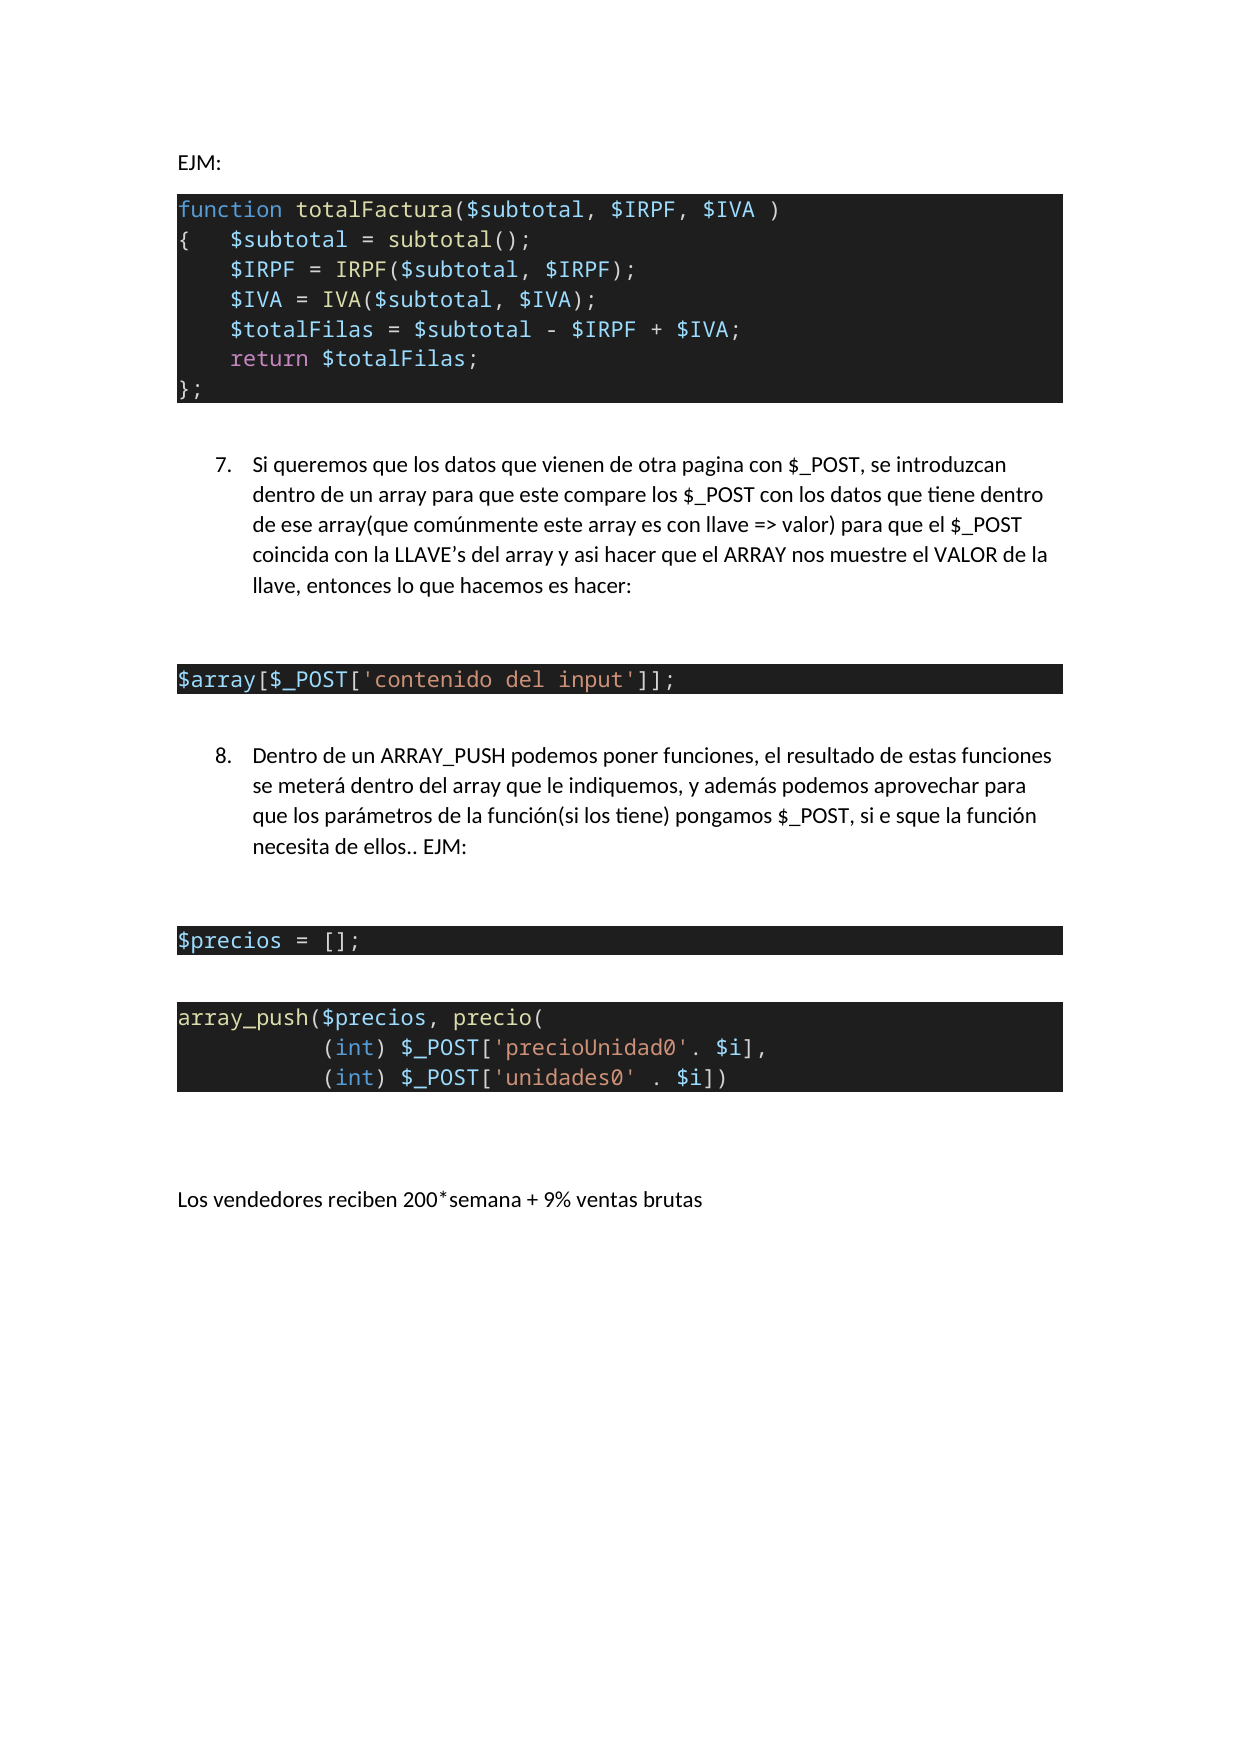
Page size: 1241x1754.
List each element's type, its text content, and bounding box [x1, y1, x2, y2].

text }; [177, 373, 1063, 403]
list Dentro de un ARRAY_PUSH podemos poner funciones, el resultado de estas funciones se meterá dentro del array que le indiquemos, y además podemos aprovechar para que los parámetros de la función(si los tiene) pongamos $_POST, si e sque la función necesita de ellos.. EJM: [215, 741, 1063, 860]
text { $subtotal = subtotal(); [177, 224, 1063, 254]
text return $totalFilas; [177, 343, 1063, 373]
text EJM: [177, 148, 1063, 176]
text $array[$_POST['contenido del input']]; [177, 664, 1063, 694]
text $precios = []; [177, 926, 1063, 955]
text Los vendedores reciben 200*semana + 9% ventas brutas [177, 1185, 1063, 1213]
text $IVA = IVA($subtotal, $IVA); [177, 284, 1063, 314]
text (int) $_POST['unidades0' . $i]) [177, 1062, 1063, 1092]
text $totalFilas = $subtotal - $IRPF + $IVA; [177, 314, 1063, 343]
text (int) $_POST['precioUnidad0'. $i], [177, 1032, 1063, 1062]
list Si queremos que los datos que vienen de otra pagina con $_POST, se introduzcan dentro de un array para que este compare los $_POST con los datos que tiene dentro de ese array(que comúnmente este array es con llave => valor) para que el $_POST coincida con la LLAVE’s del array y asi hacer que el ARRAY nos muestre el VALOR de la llave, entonces lo que hacemos es hacer: [215, 450, 1063, 599]
text array_push($precios, precio( [177, 1002, 1063, 1032]
text function totalFactura($subtotal, $IRPF, $IVA ) [177, 194, 1063, 224]
text $IRPF = IRPF($subtotal, $IRPF); [177, 254, 1063, 284]
